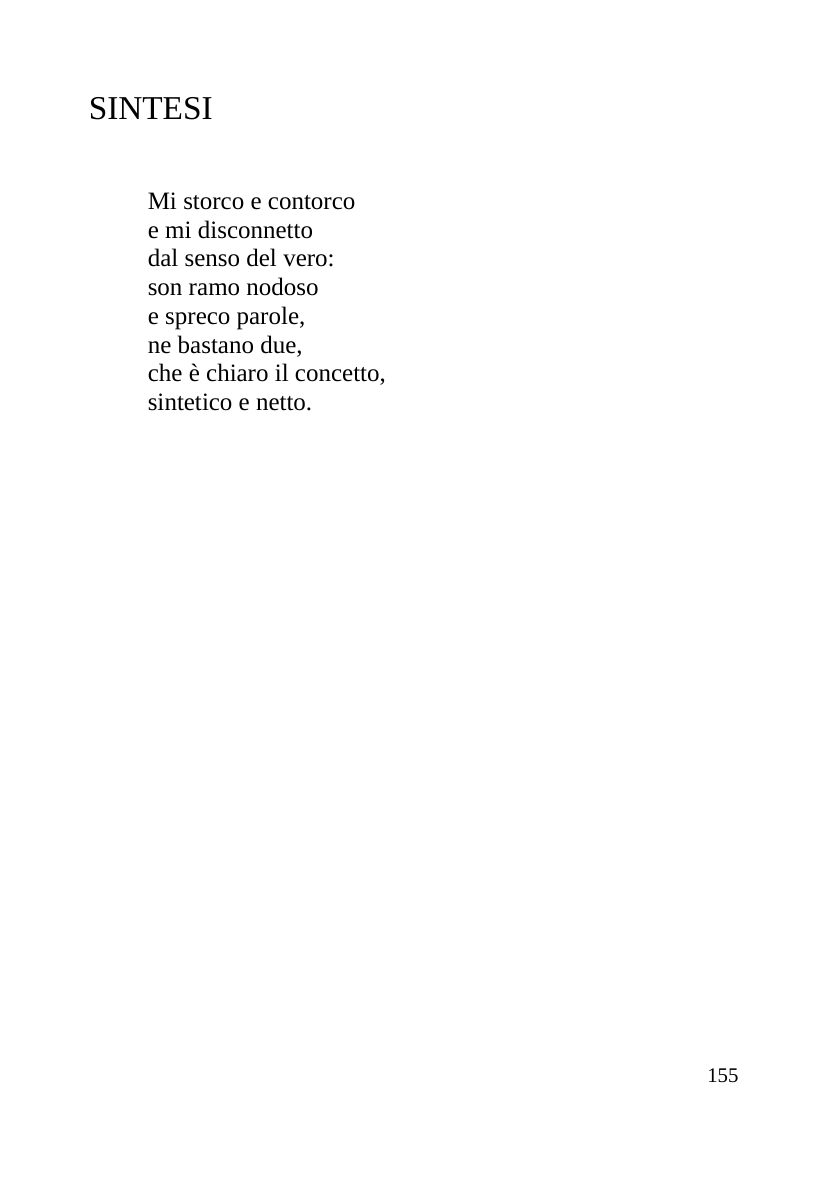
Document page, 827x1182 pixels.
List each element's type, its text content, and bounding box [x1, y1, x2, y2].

text e mi disconnetto [148, 215, 738, 243]
text dal senso del vero: [148, 243, 738, 272]
text sintetico e netto. [148, 387, 738, 416]
text ne bastano due, [148, 330, 738, 358]
text che è chiaro il concetto, [148, 358, 738, 387]
text e spreco parole, [148, 301, 738, 330]
text Mi storco e contorco [148, 186, 738, 215]
text SINTESI [88, 88, 738, 127]
text son ramo nodoso [148, 272, 738, 301]
